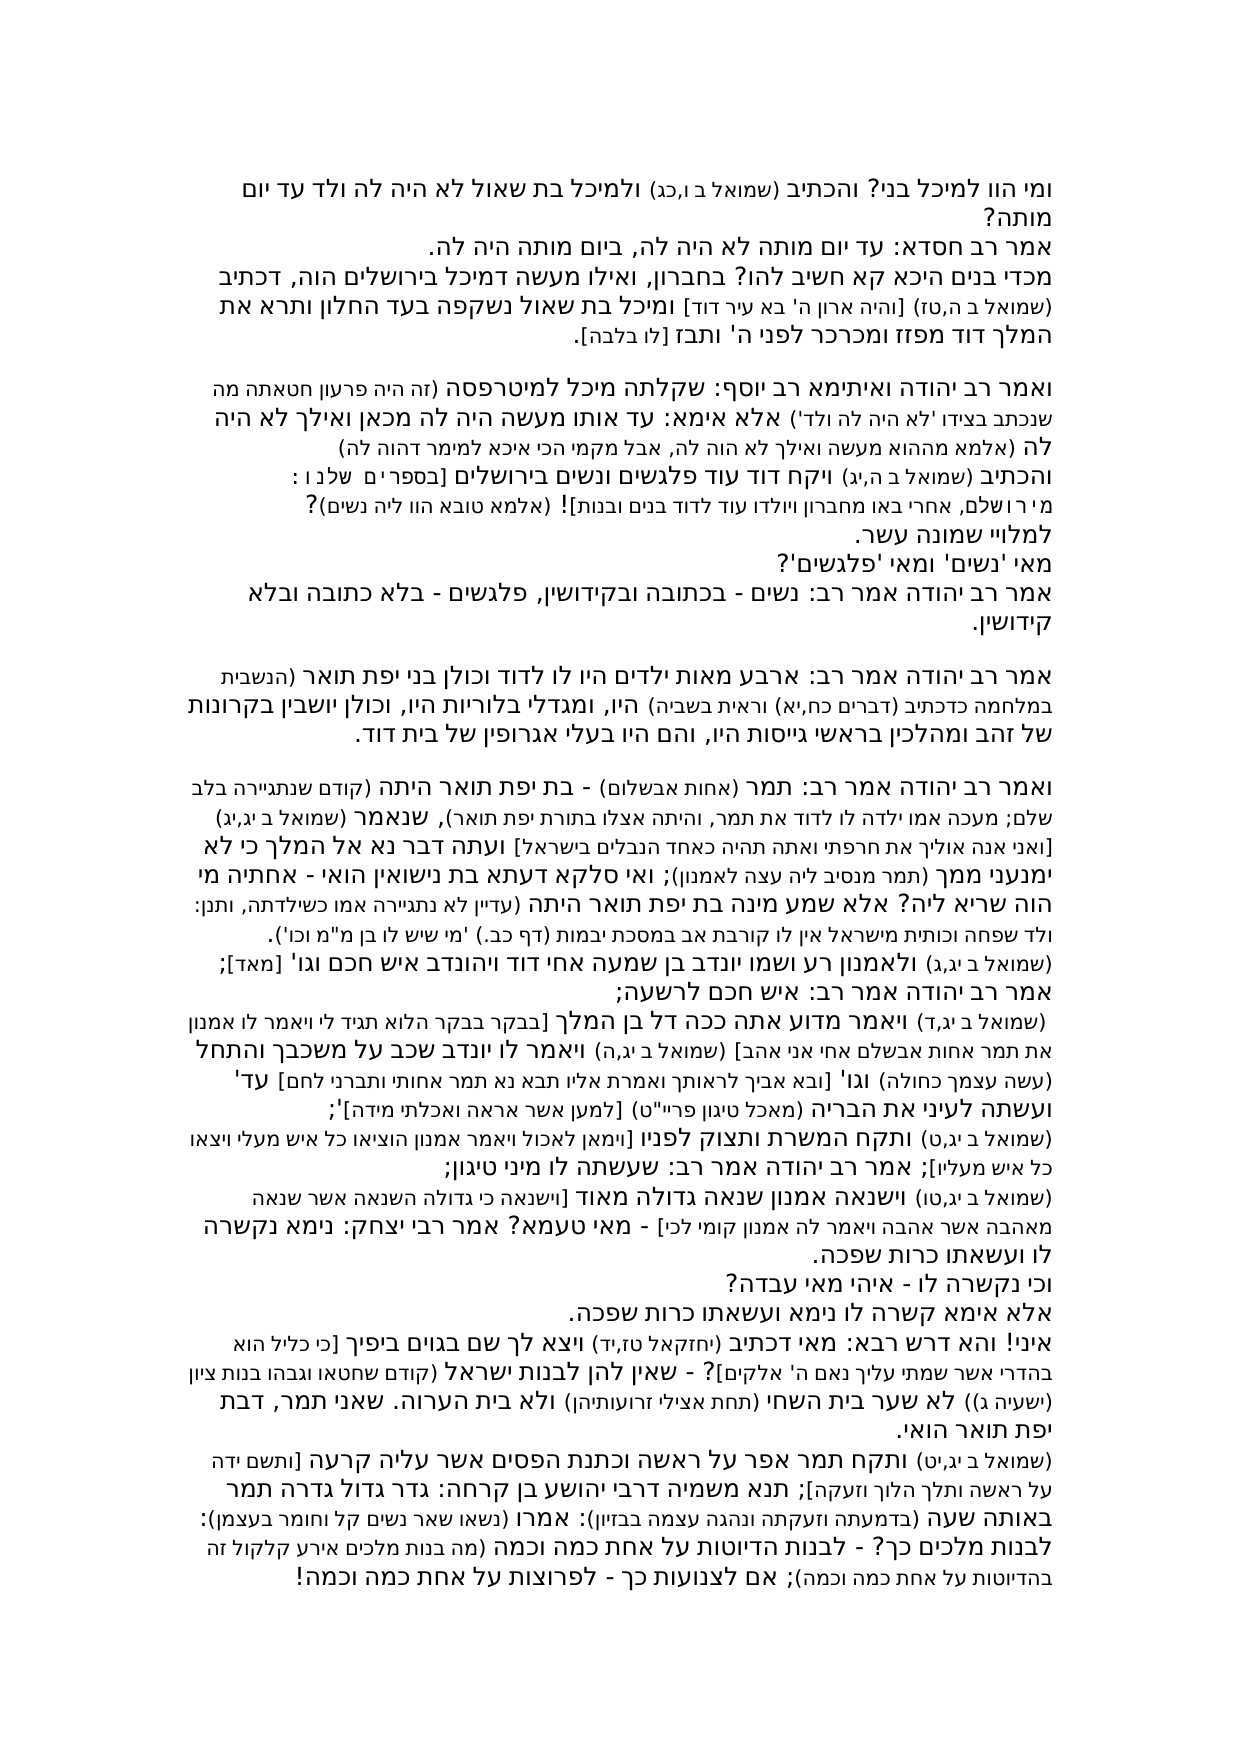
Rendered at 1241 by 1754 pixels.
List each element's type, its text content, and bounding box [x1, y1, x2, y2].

text איני! והא דרש רבא: מאי דכתיב (יחזקאל טז,יד) ויצא לך שם בגוים ביפיך [כי כליל הוא בהדרי אשר שמתי עליך נאם ה' אלקים]? - שאין להן לבנות ישראל (קודם שחטאו וגבהו בנות ציון (ישעיה ג)) לא שער בית השחי (תחת אצילי זרועותיהן) ולא בית הערוה. שאני תמר, דבת יפת תואר הואי. [187, 1328, 1053, 1445]
text (שמואל ב יג,ג) ולאמנון רע ושמו יונדב בן שמעה אחי דוד ויהונדב איש חכם וגו' [מאד]; אמר רב יהודה אמר רב: איש חכם לרשעה; [187, 948, 1053, 1006]
text (שמואל ב יג,ד) ויאמר מדוע אתה ככה דל בן המלך [בבקר בבקר הלוא תגיד לי ויאמר לו אמנון את תמר אחות אבשלם אחי אני אהב] (שמואל ב יג,ה) ויאמר לו יונדב שכב על משכבך והתחל (עשה עצמך כחולה) וגו' [ובא אביך לראותך ואמרת אליו תבא נא תמר אחותי ותברני לחם] עד' ועשתה לעיני את הבריה (מאכל טיגון פריי"ט) [למען אשר אראה ואכלתי מידה]'; [187, 1006, 1053, 1123]
text ומי הוו למיכל בני? והכתיב (שמואל ב ו,כג) ולמיכל בת שאול לא היה לה ולד עד יום מותה? אמר רב חסדא: עד יום מותה לא היה לה, ביום מותה היה לה. [187, 174, 1053, 262]
text מאי 'נשים' ומאי 'פלגשים'? [187, 549, 1053, 578]
text למלויי שמונה עשר. [187, 520, 1053, 549]
text (שמואל ב יג,יט) ותקח תמר אפר על ראשה וכתנת הפסים אשר עליה קרעה [ותשם ידה על ראשה ותלך הלוך וזעקה]; תנא משמיה דרבי יהושע בן קרחה: גדר גדול גדרה תמר באותה שעה (בדמעתה וזעקתה ונהגה עצמה בבזיון): אמרו (נשאו שאר נשים קל וחומר בעצמן): לבנות מלכים כך? - לבנות הדיוטות על אחת כמה וכמה (מה בנות מלכים אירע קלקול זה בהדיוטות על אחת כמה וכמה); אם לצנועות כך - לפרוצות על אחת כמה וכמה! [187, 1445, 1053, 1591]
text אלא אימא קשרה לו נימא ועשאתו כרות שפכה. [187, 1299, 1053, 1328]
text והכתיב (שמואל ב ה,יג) ויקח דוד עוד פלגשים ונשים בירושלים [בספרים שלנו: מירושלם, אחרי באו מחברון ויולדו עוד לדוד בנים ובנות]! (אלמא טובא הוו ליה נשים)? [187, 461, 1053, 520]
text אמר רב יהודה אמר רב: נשים - בכתובה ובקידושין, פלגשים - בלא כתובה ובלא קידושין. [187, 578, 1053, 637]
text וכי נקשרה לו - איהי מאי עבדה? [187, 1269, 1053, 1299]
text ואמר רב יהודה ואיתימא רב יוסף: שקלתה מיכל למיטרפסה (זה היה פרעון חטאתה מה שנכתב בצידו 'לא היה לה ולד') אלא אימא: עד אותו מעשה היה לה מכאן ואילך לא היה לה (אלמא מההוא מעשה ואילך לא הוה לה, אבל מקמי הכי איכא למימר דהוה לה) [187, 373, 1053, 461]
text (שמואל ב יג,ט) ותקח המשרת ותצוק לפניו [וימאן לאכול ויאמר אמנון הוציאו כל איש מעלי ויצאו כל איש מעליו]; אמר רב יהודה אמר רב: שעשתה לו מיני טיגון; [187, 1123, 1053, 1182]
text אמר רב יהודה אמר רב: ארבע מאות ילדים היו לו לדוד וכולן בני יפת תואר (הנשבית במלחמה כדכתיב (דברים כח,יא) וראית בשביה) היו, ומגדלי בלוריות היו, וכולן יושבין בקרונות של זהב ומהלכין בראשי גייסות היו, והם היו בעלי אגרופין של בית דוד. [187, 661, 1053, 748]
text ואמר רב יהודה אמר רב: תמר (אחות אבשלום) - בת יפת תואר היתה (קודם שנתגיירה בלב שלם; מעכה אמו ילדה לו לדוד את תמר, והיתה אצלו בתורת יפת תואר), שנאמר (שמואל ב יג,יג) [ואני אנה אוליך את חרפתי ואתה תהיה כאחד הנבלים בישראל] ועתה דבר נא אל המלך כי לא ימנעני ממך (תמר מנסיב ליה עצה לאמנון); ואי סלקא דעתא בת נישואין הואי - אחתיה מי הוה שריא ליה? אלא שמע מינה בת יפת תואר היתה (עדיין לא נתגיירה אמו כשילדתה, ותנן: ולד שפחה וכותית מישראל אין לו קורבת אב במסכת יבמות (דף כב.) 'מי שיש לו בן מ"מ וכו'). [187, 773, 1053, 948]
text (שמואל ב יג,טו) וישנאה אמנון שנאה גדולה מאוד [וישנאה כי גדולה השנאה אשר שנאה מאהבה אשר אהבה ויאמר לה אמנון קומי לכי] - מאי טעמא? אמר רבי יצחק: נימא נקשרה לו ועשאתו כרות שפכה. [187, 1182, 1053, 1269]
text מכדי בנים היכא קא חשיב להו? בחברון, ואילו מעשה דמיכל בירושלים הוה, דכתיב (שמואל ב ה,טז) [והיה ארון ה' בא עיר דוד] ומיכל בת שאול נשקפה בעד החלון ותרא את המלך דוד מפזז ומכרכר לפני ה' ותבז [לו בלבה]. [187, 262, 1053, 349]
